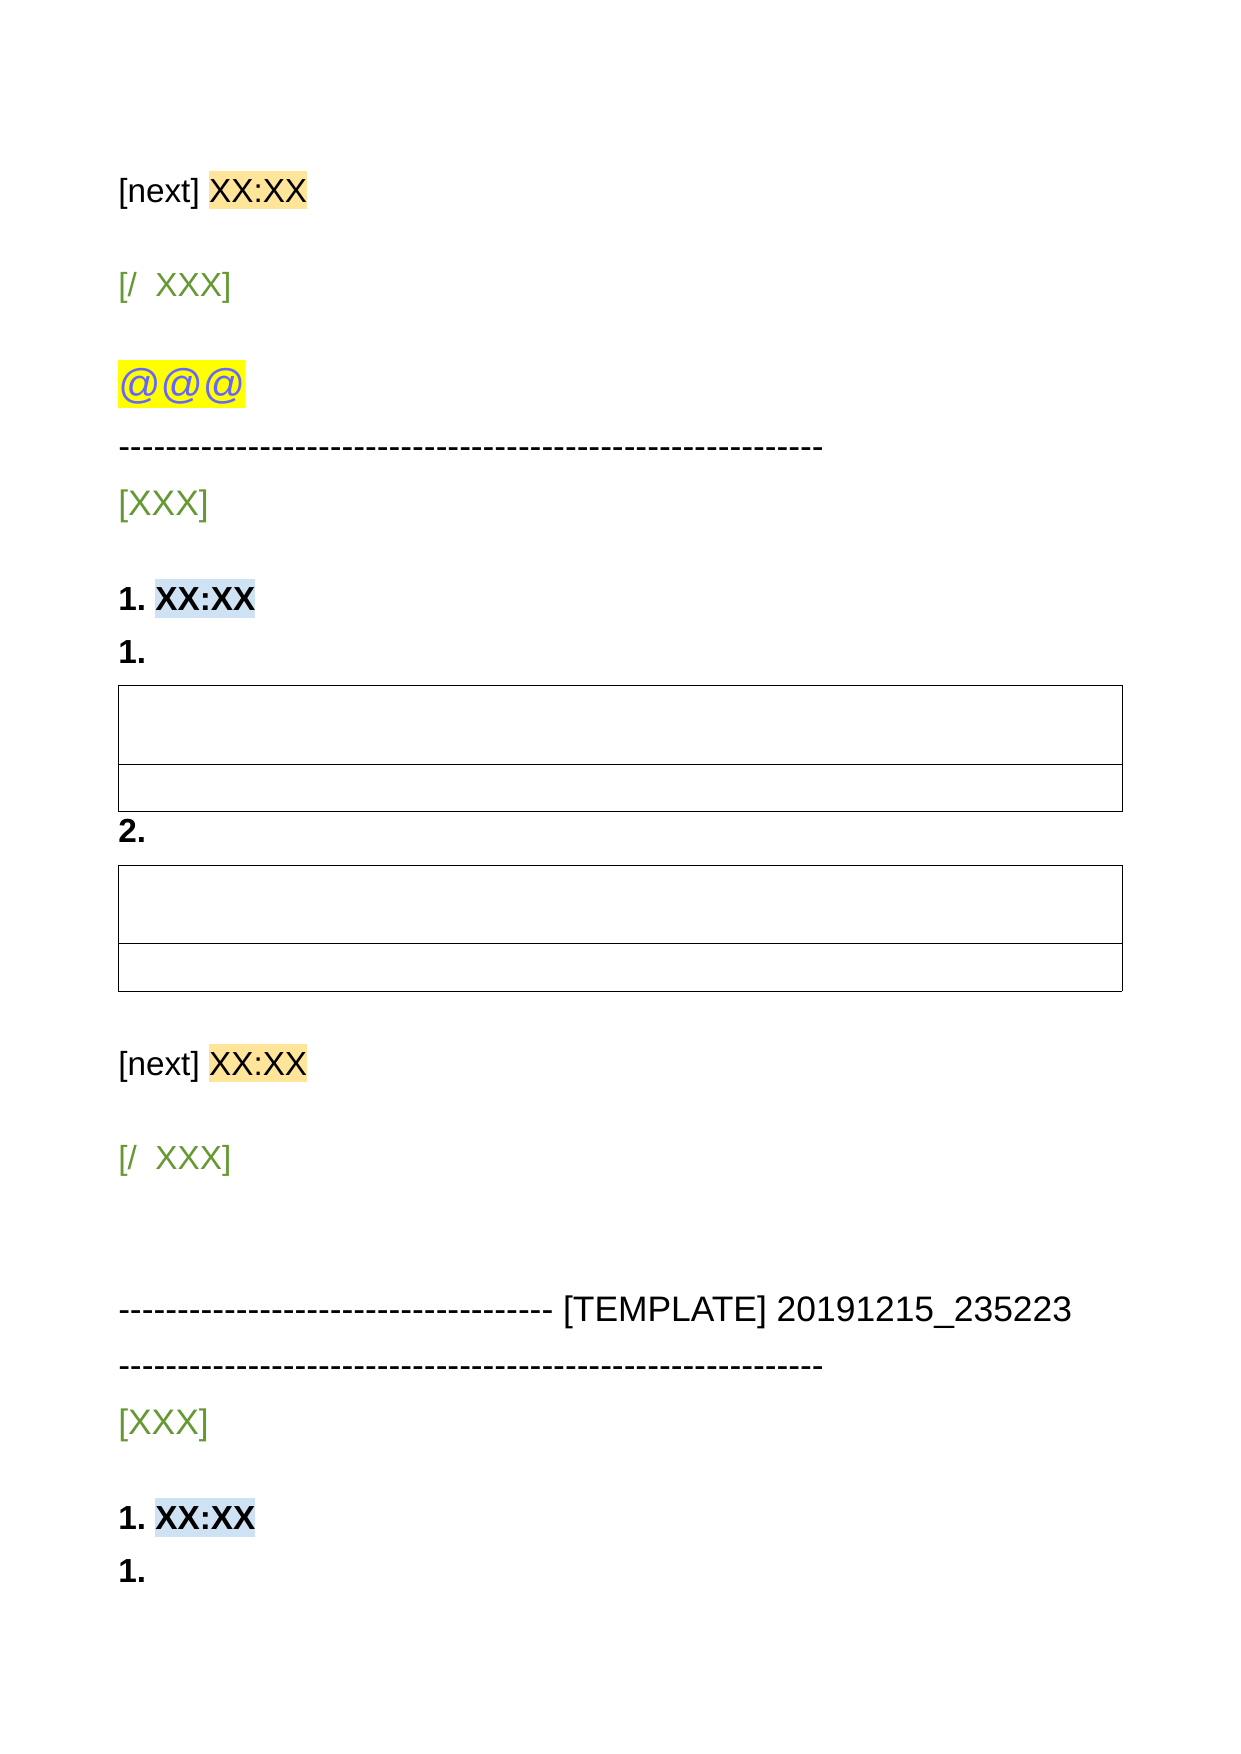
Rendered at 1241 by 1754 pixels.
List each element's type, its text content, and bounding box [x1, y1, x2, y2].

text [next] XX:XX [118, 171, 1122, 209]
text 2. [118, 812, 1122, 850]
text [/ XXX] [118, 265, 1122, 304]
text @@@ [118, 360, 1122, 408]
text [XXX] [118, 482, 1122, 523]
text 1. XX:XX [118, 1498, 1122, 1537]
text [next] XX:XX [118, 1044, 1122, 1082]
text ------------------------------------- [TEMPLATE] 20191215_235223 [118, 1288, 1122, 1329]
text [XXX] [118, 1401, 1122, 1442]
table_header [119, 866, 1122, 943]
table_cell [119, 944, 1122, 991]
text 1. XX:XX [118, 579, 1122, 618]
text ------------------------------------------------------------ [118, 1345, 1122, 1385]
text ------------------------------------------------------------ [118, 426, 1122, 466]
table_header [119, 686, 1122, 764]
text 1. [118, 632, 1122, 671]
table_cell [119, 765, 1122, 811]
text 1. [118, 1551, 1122, 1590]
text [/ XXX] [118, 1138, 1122, 1177]
